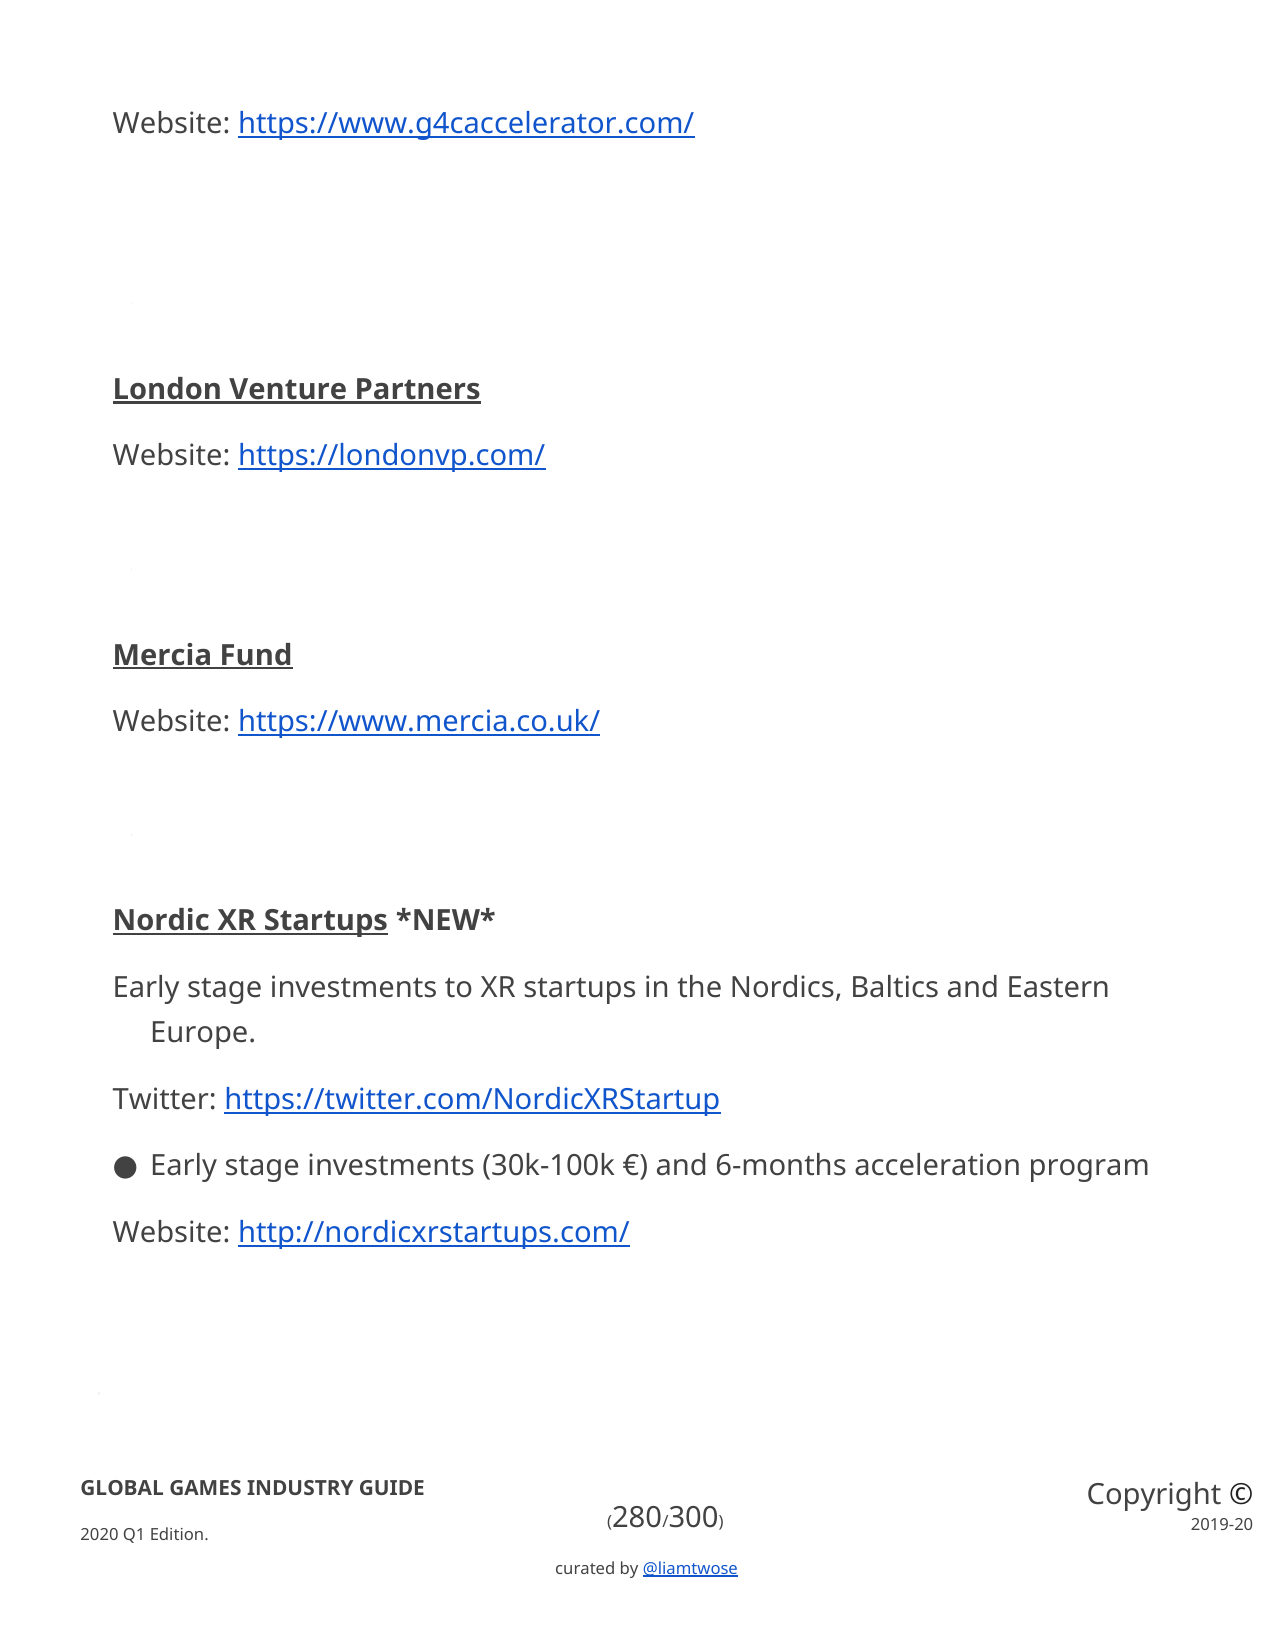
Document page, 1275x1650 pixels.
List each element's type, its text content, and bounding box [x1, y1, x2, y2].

text Website: http://nordicxrstartups.com/ [112, 1211, 1200, 1251]
text London Venture Partners [112, 368, 1200, 408]
text Mercia Fund [112, 634, 1200, 673]
text Website: https://www.mercia.co.uk/ [112, 700, 1200, 740]
text Early stage investments to XR startups in the Nordics, Baltics and Eastern Europe. [112, 966, 1200, 1051]
text Website: https://londonvp.com/ [112, 434, 1200, 474]
text Website: https://www.g4caccelerator.com/ [112, 102, 1200, 142]
text Nordic XR Startups *NEW* [112, 900, 1200, 939]
list Early stage investments (30k-100k €) and 6-months acceleration program [112, 1145, 1200, 1184]
text Twitter: https://twitter.com/NordicXRStartup [112, 1078, 1200, 1118]
